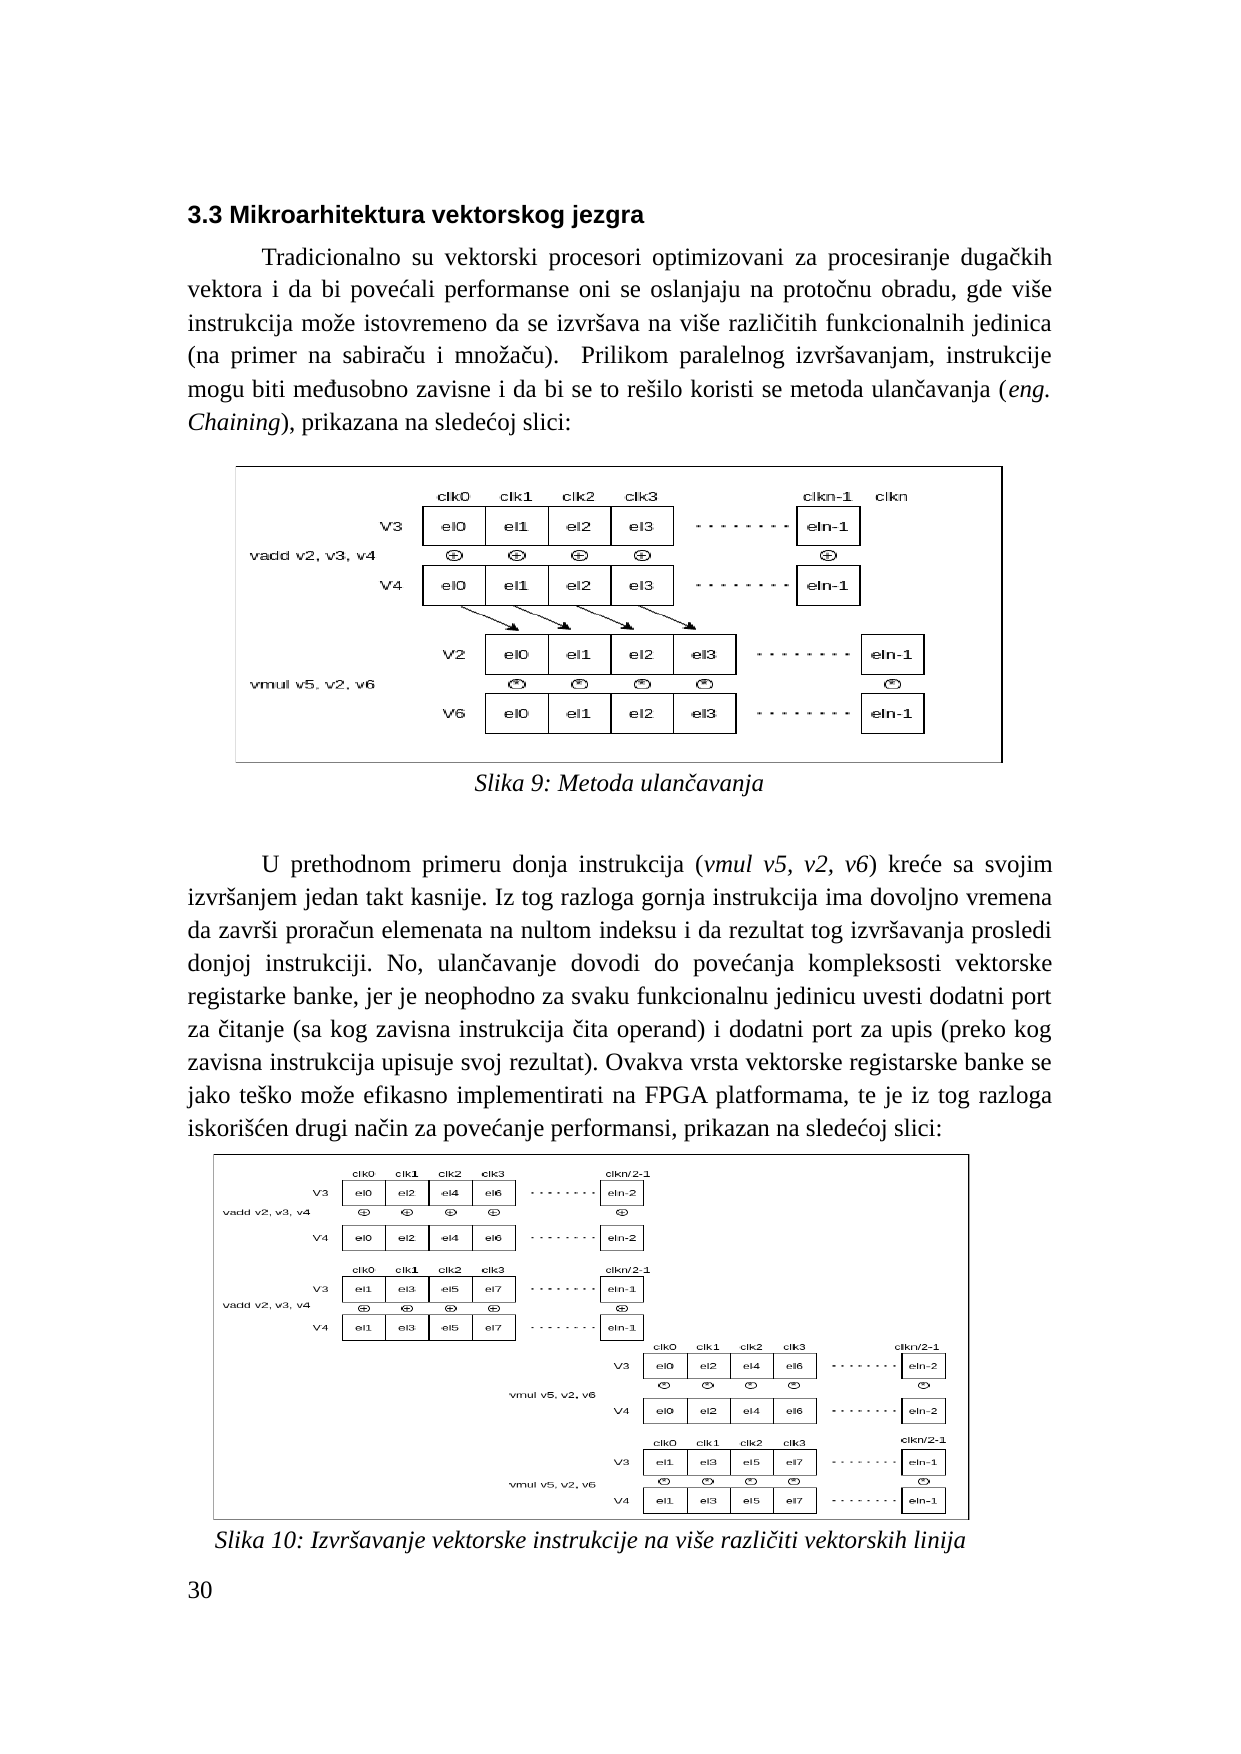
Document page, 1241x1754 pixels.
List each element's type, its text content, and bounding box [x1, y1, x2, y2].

text Tradicionalno su vektorski procesori optimizovani za procesiranje dugačkih vektora i da bi povećali performanse oni se oslanjaju na protočnu obradu, gde više instrukcija može istovremeno da se izvršava na više različitih funkcionalnih jedinica (na primer na sabiraču i množaču). Prilikom paralelnog izvršavanjam, instrukcije mogu biti međusobno zavisne i da bi se to rešilo koristi se metoda ulančavanja (eng. Chaining), prikazana na sledećoj slici: [187, 242, 1053, 435]
subtitle 3.3 Mikroarhitektura vektorskog jezgra [187, 200, 1053, 229]
picture [213, 1154, 970, 1520]
picture [235, 466, 1005, 763]
text Slika 10: Izvršavanje vektorske instrukcije na više različiti vektorskih linija [214, 1520, 969, 1554]
text Slika 9: Metoda ulančavanja [236, 763, 1004, 797]
text U prethodnom primeru donja instrukcija (vmul v5, v2, v6) kreće sa svojim izvršanjem jedan takt kasnije. Iz tog razloga gornja instrukcija ima dovoljno vremena da završi proračun elemenata na nultom indeksu i da rezultat tog izvršavanja prosledi donjoj instrukciji. No, ulančavanje dovodi do povećanja kompleksosti vektorske registarke banke, jer je neophodno za svaku funkcionalnu jedinicu uvesti dodatni port za čitanje (sa kog zavisna instrukcija čita operand) i dodatni port za upis (preko kog zavisna instrukcija upisuje svoj rezultat). Ovakva vrsta vektorske registarske banke se jako teško može efikasno implementirati na FPGA platformama, te je iz tog razloga iskorišćen drugi način za povećanje performansi, prikazan na sledećoj slici: [187, 849, 1053, 1154]
